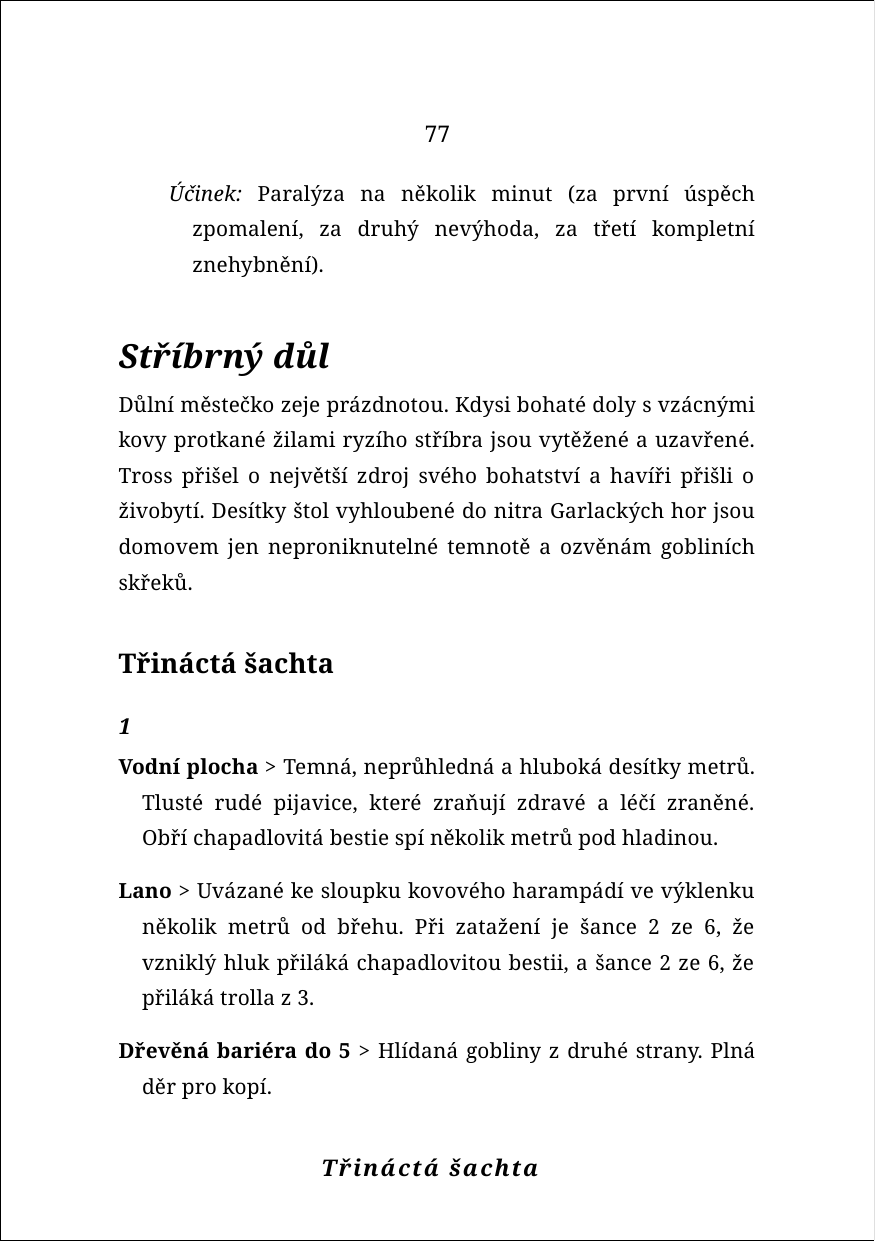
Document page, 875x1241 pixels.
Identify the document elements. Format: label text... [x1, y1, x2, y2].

text Lano > Uvázané ke sloupku kovového harampádí ve výklenku několik metrů od břehu. Při zatažení je šance 2 ze 6, že vzniklý hluk přiláká chapadlovitou bestii, a šance 2 ze 6, že přiláká trolla z 3. [118, 877, 756, 1012]
subtitle 1 [118, 711, 756, 741]
text Dřevěná bariéra do 5 > Hlídaná gobliny z druhé strany. Plná děr pro kopí. [118, 1036, 756, 1100]
text Účinek: Paralýza na několik minut (za první úspěch zpomalení, za druhý nevýhoda, za třetí kompletní znehybnění). [168, 179, 756, 278]
text Důlní městečko zeje prázdnotou. Kdysi bohaté doly s vzácnými kovy protkané žilami ryzího stříbra jsou vytěžené a uzavřené. Tross přišel o největší zdroj svého bohatství a havíři přišli o živobytí. Desítky štol vyhloubené do nitra Garlackých hor jsou domovem jen neproniknutelné temnotě a ozvěnám gobliních skřeků. [118, 390, 756, 596]
text Vodní plocha > Temná, neprůhledná a hluboká desítky metrů. Tlusté rudé pijavice, které zraňují zdravé a léčí zraněné. Obří chapadlovitá bestie spí několik metrů pod hladinou. [118, 752, 756, 852]
subtitle Třináctá šachta [118, 644, 756, 681]
subtitle Stříbrný důl [118, 333, 756, 378]
